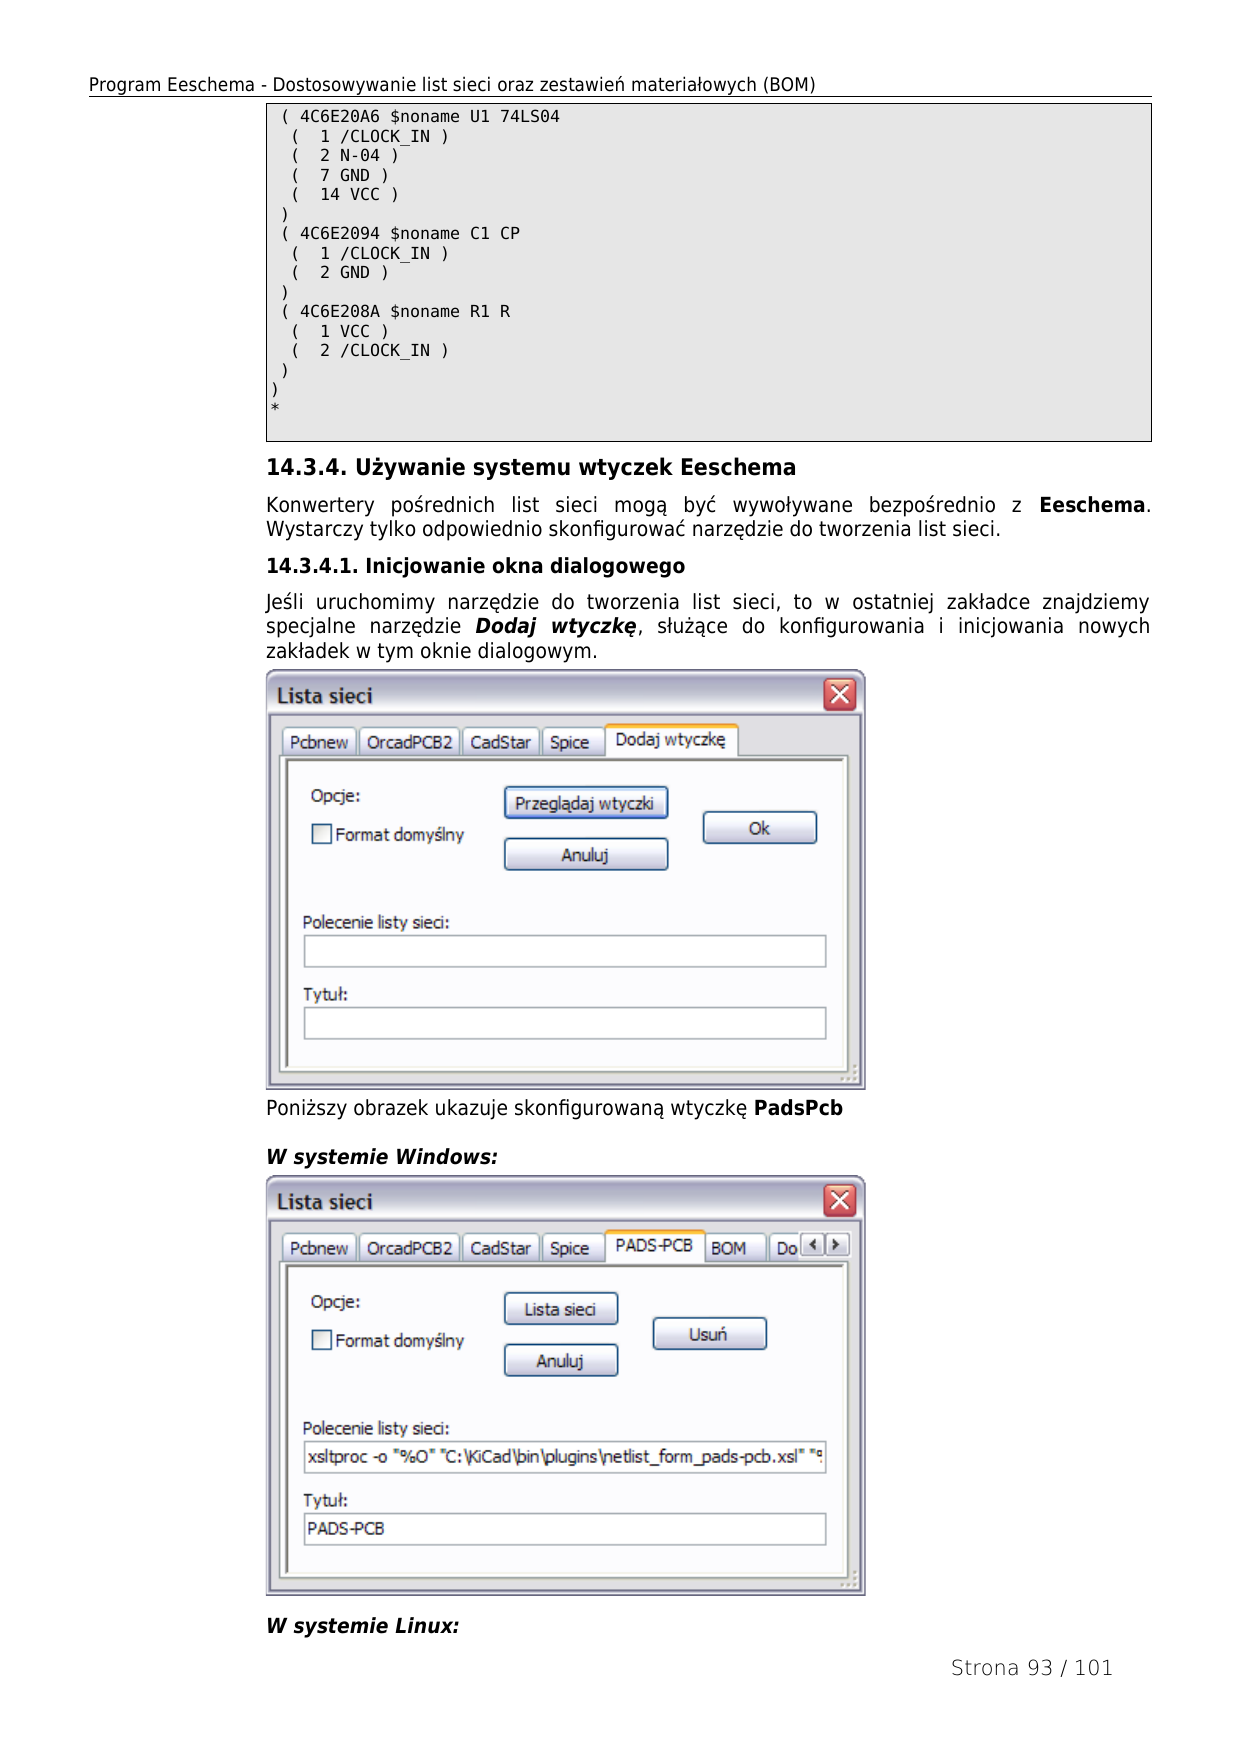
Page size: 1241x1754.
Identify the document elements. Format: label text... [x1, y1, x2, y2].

text ( 4C6E2094 $noname C1 CP [267, 220, 1151, 240]
text ) [267, 279, 1151, 298]
picture [265, 1175, 866, 1596]
text ( 1 VCC ) [267, 318, 1151, 337]
text W systemie Windows: [266, 1145, 1152, 1169]
text ( 4C6E208A $noname R1 R [267, 298, 1151, 318]
text * [267, 396, 1151, 415]
text Jeśli uruchomimy narzędzie do tworzenia list sieci, to w ostatniej zakładce znajdziemy specjalne narzędzie Dodaj wtyczkę, służące do konfigurowania i inicjowania nowych zakładek w tym oknie dialogowym. [266, 590, 1152, 663]
text ( 4C6E20A6 $noname U1 74LS04 [267, 104, 1151, 123]
text ( 2 GND ) [267, 259, 1151, 279]
text Poniższy obrazek ukazuje skonfigurowaną wtyczkę PadsPcb [266, 1096, 1152, 1120]
text ) [267, 201, 1151, 220]
text ( 7 GND ) [267, 162, 1151, 181]
text ( 2 /CLOCK_IN ) [267, 337, 1151, 357]
text ) [267, 357, 1151, 376]
subtitle Używanie systemu wtyczek Eeschema [266, 454, 1152, 481]
text ( 2 N-04 ) [267, 142, 1151, 162]
text Konwertery pośrednich list sieci mogą być wywoływane bezpośrednio z Eeschema. Wystarczy tylko odpowiednio skonfigurować narzędzie do tworzenia list sieci. [266, 493, 1152, 542]
text W systemie Linux: [266, 1614, 1152, 1638]
subtitle Inicjowanie okna dialogowego [266, 554, 1152, 578]
text ( 1 /CLOCK_IN ) [267, 240, 1151, 259]
text ) [267, 376, 1151, 396]
text ( 14 VCC ) [267, 181, 1151, 201]
picture [265, 669, 866, 1090]
text ( 1 /CLOCK_IN ) [267, 123, 1151, 142]
